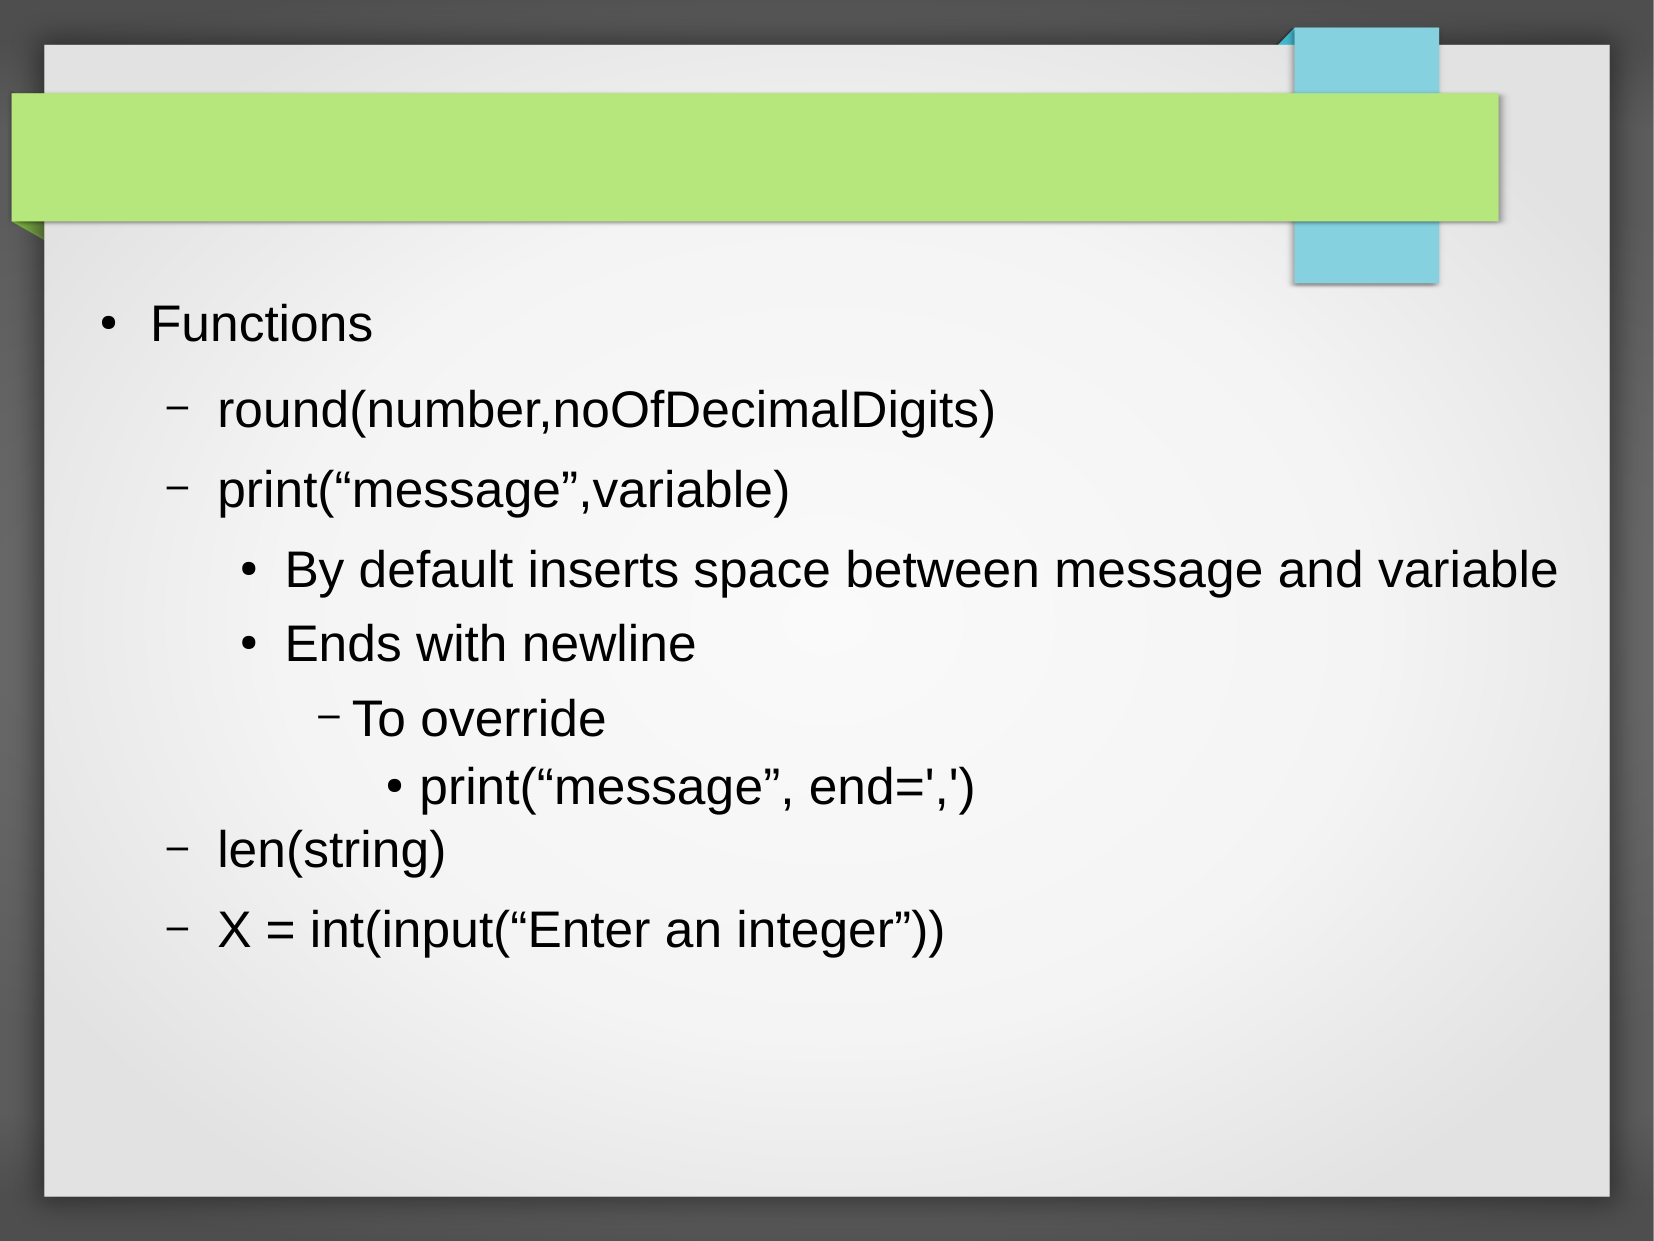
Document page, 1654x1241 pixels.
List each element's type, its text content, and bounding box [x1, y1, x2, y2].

picture [0, 0, 1654, 1241]
list Functions round(number,noOfDecimalDigits) print(“message”,variable) By default inserts space between message and variable Ends with newline To override print(“message”, end=',') len(string) X = int(input(“Enter an integer”)) [82, 295, 1571, 1015]
